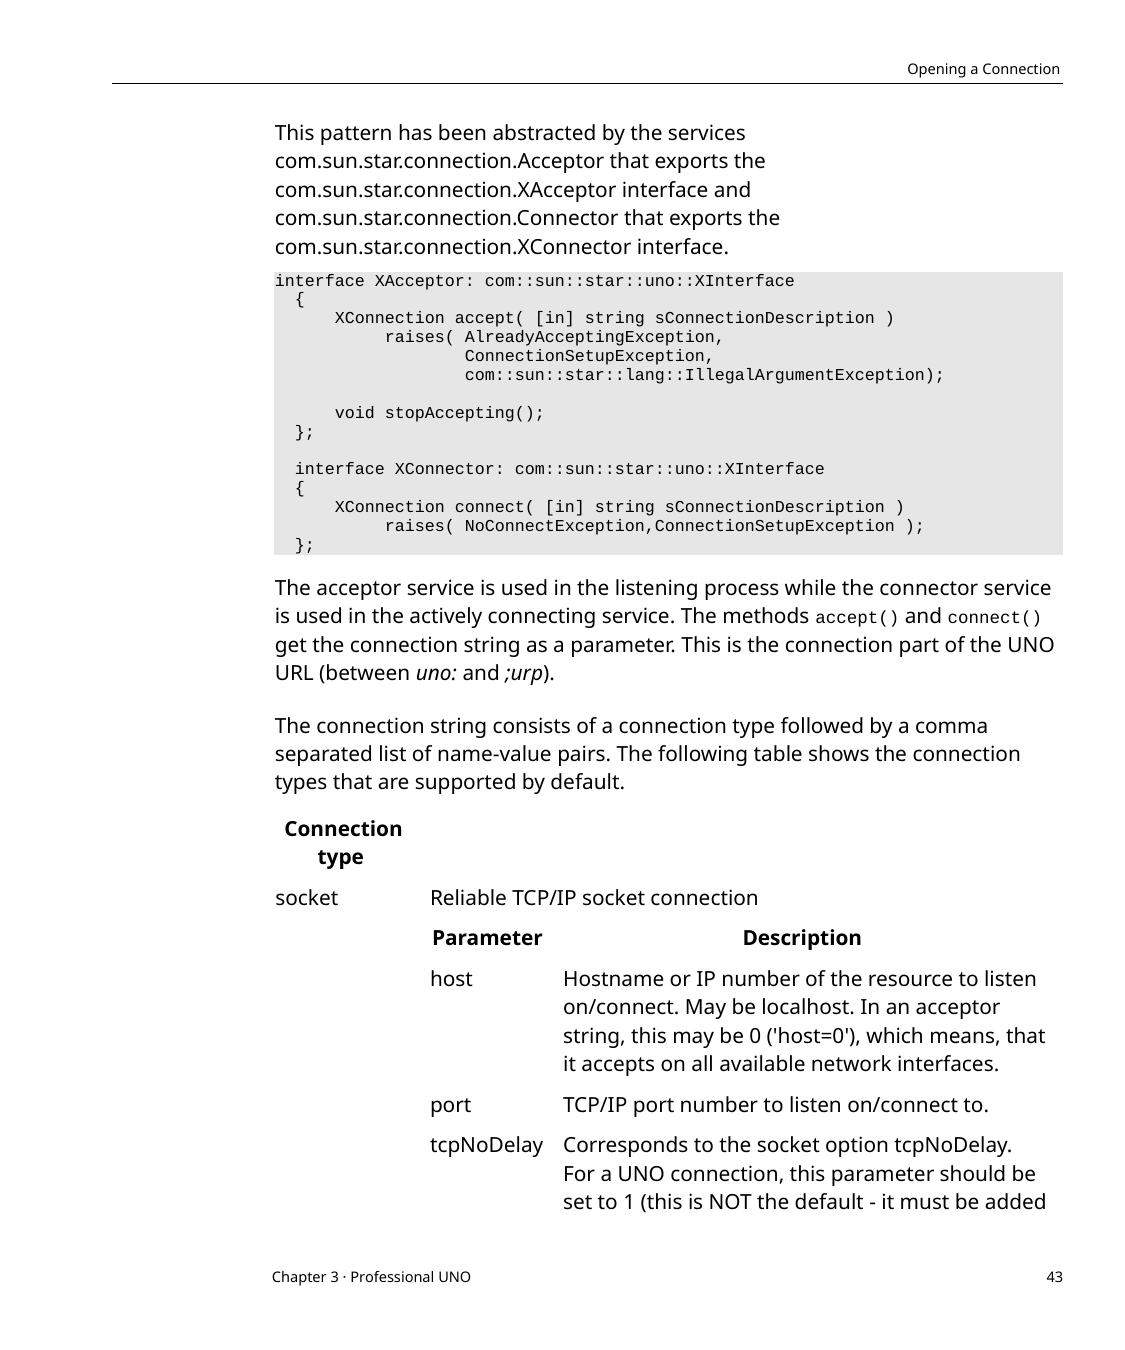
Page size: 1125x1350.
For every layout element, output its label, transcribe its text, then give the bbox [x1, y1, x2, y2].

table_cell tcpNoDelay [430, 1124, 563, 1216]
table_cell Reliable TCP/IP socket connection [430, 877, 1065, 917]
table_cell Parameter [430, 918, 563, 958]
table_cell [275, 1084, 430, 1124]
text The acceptor service is used in the listening process while the connector service is used in the actively connecting service. The methods accept() and connect() get the connection string as a parameter. This is the connection part of the UNO URL (between uno: and ;urp). [274, 573, 1063, 687]
table_cell port [430, 1084, 563, 1124]
table_cell [275, 958, 430, 1084]
table_cell [275, 918, 430, 958]
table_cell TCP/IP port number to listen on/connect to. [563, 1084, 1065, 1124]
table_cell socket [275, 877, 430, 917]
table_cell Hostname or IP number of the resource to listen on/connect. May be localhost. In an acceptor string, this may be 0 ('host=0'), which means, that it accepts on all available network interfaces. [563, 958, 1065, 1084]
table_cell [275, 1124, 430, 1216]
table_cell host [430, 958, 563, 1084]
text interface XAcceptor: com::sun::star::uno::XInterface { XConnection accept( [in] string sConnectionDescription ) raises( AlreadyAcceptingException, ConnectionSetupException, com::sun::star::lang::IllegalArgumentException); void stopAccepting(); }; interface XConnector: com::sun::star::uno::XInterface { XConnection connect( [in] string sConnectionDescription ) raises( NoConnectException,ConnectionSetupException ); }; [274, 272, 1063, 555]
text This pattern has been abstracted by the services com.sun.star.connection.Acceptor that exports the com.sun.star.connection.XAcceptor interface and com.sun.star.connection.Connector that exports the com.sun.star.connection.XConnector interface. [274, 118, 1063, 260]
table_header [430, 808, 1065, 877]
text The connection string consists of a connection type followed by a comma separated list of name-value pairs. The following table shows the connection types that are supported by default. [274, 711, 1063, 796]
table_cell Description [563, 918, 1065, 958]
table_header Connection type [275, 808, 430, 877]
table_cell Corresponds to the socket option tcpNoDelay. For a UNO connection, this parameter should be set to 1 (this is NOT the default - it must be added [563, 1124, 1065, 1216]
